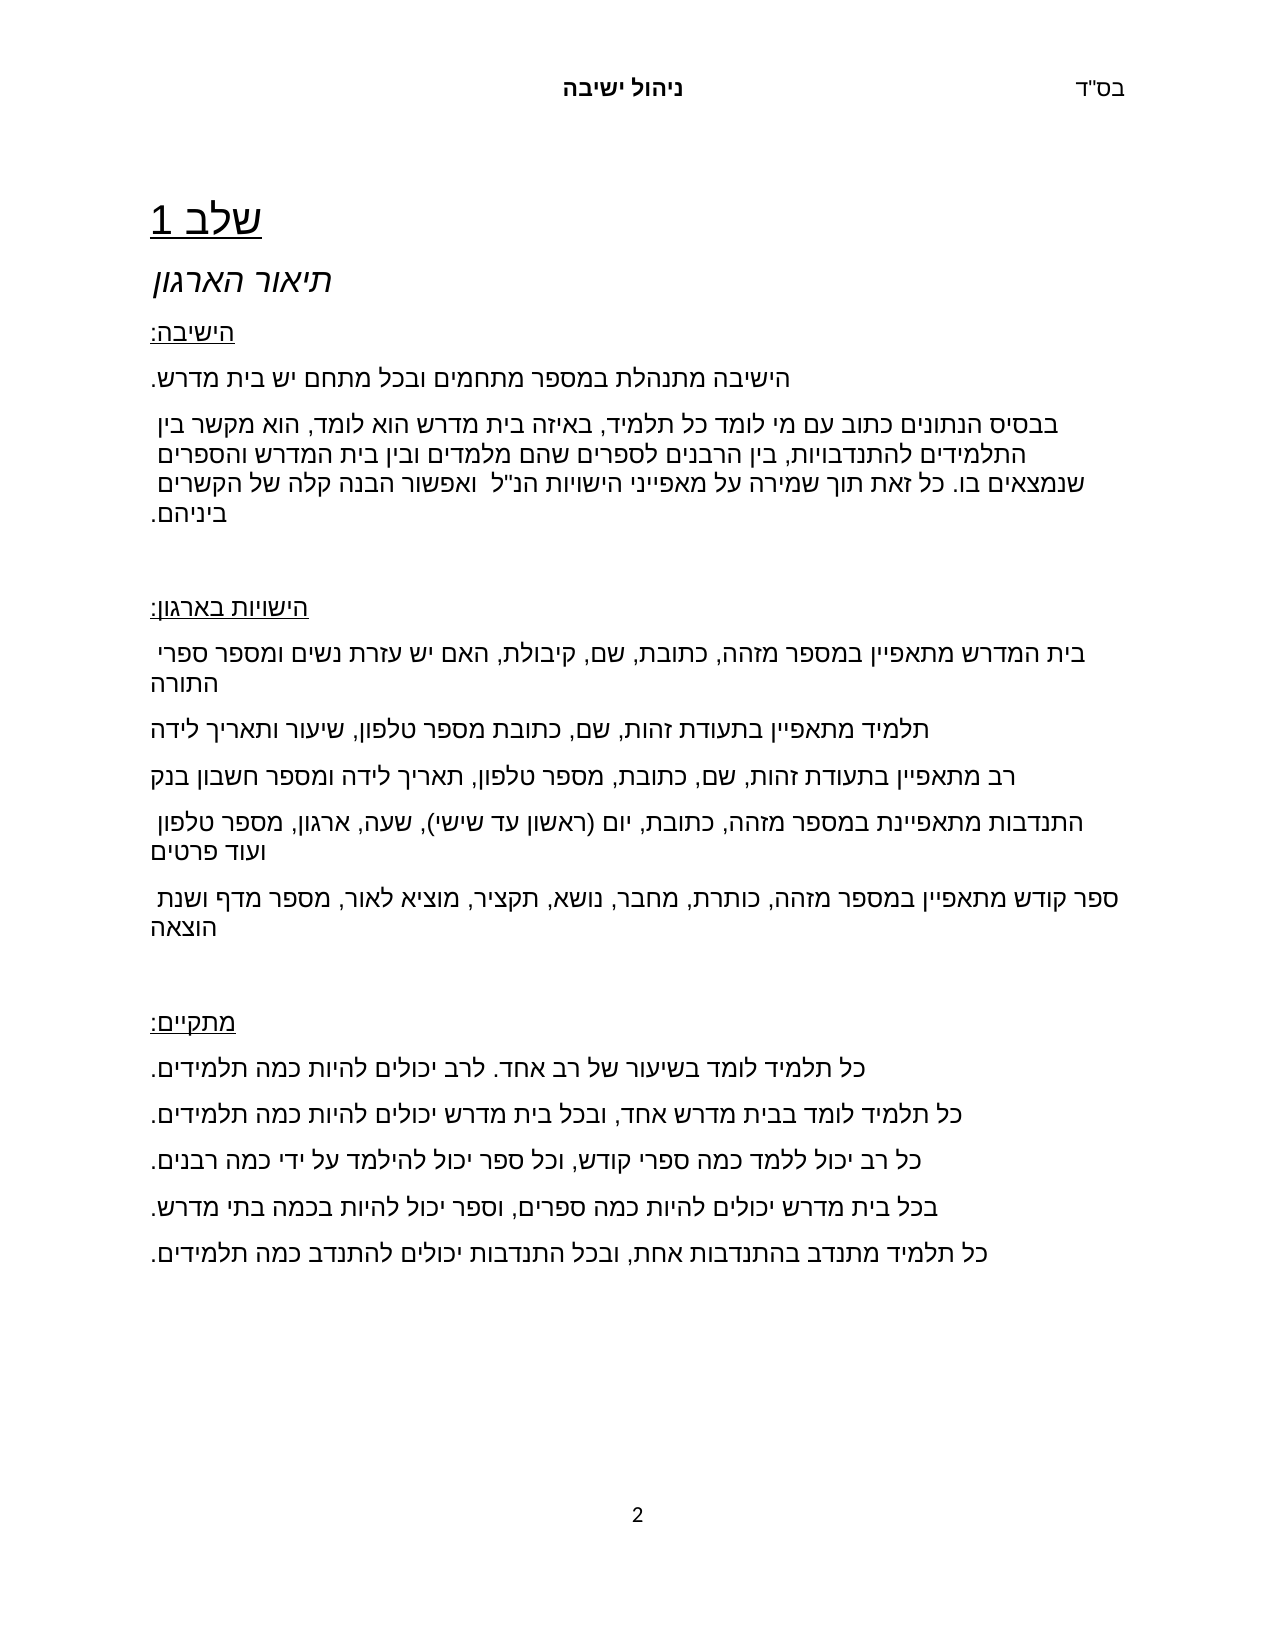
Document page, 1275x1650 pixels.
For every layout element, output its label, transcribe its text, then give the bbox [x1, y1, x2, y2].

text שלב 1 [150, 196, 1125, 243]
text מתקיים: [150, 1007, 1125, 1036]
text התנדבות מתאפיינת במספר מזהה, כתובת, יום (ראשון עד שישי), שעה, ארגון, מספר טלפון ועוד פרטים [150, 808, 1125, 866]
text הישיבה: [150, 318, 1125, 346]
text בבסיס הנתונים כתוב עם מי לומד כל תלמיד, באיזה בית מדרש הוא לומד, הוא מקשר בין התלמידים להתנדבויות, בין הרבנים לספרים שהם מלמדים ובין בית המדרש והספרים שנמצאים בו. כל זאת תוך שמירה על מאפייני הישויות הנ"ל ואפשור הבנה קלה של הקשרים ביניהם. [150, 410, 1125, 528]
text ספר קודש מתאפיין במספר מזהה, כותרת, מחבר, נושא, תקציר, מוציא לאור, מספר מדף ושנת הוצאה [150, 884, 1125, 942]
text תלמיד מתאפיין בתעודת זהות, שם, כתובת מספר טלפון, שיעור ותאריך לידה [150, 715, 1125, 744]
text כל תלמיד לומד בשיעור של רב אחד. לרב יכולים להיות כמה תלמידים. [150, 1054, 1125, 1082]
text כל תלמיד לומד בבית מדרש אחד, ובכל בית מדרש יכולים להיות כמה תלמידים. [150, 1100, 1125, 1129]
text תיאור הארגון [150, 261, 1125, 300]
text רב מתאפיין בתעודת זהות, שם, כתובת, מספר טלפון, תאריך לידה ומספר חשבון בנק [150, 762, 1125, 790]
text כל רב יכול ללמד כמה ספרי קודש, וכל ספר יכול להילמד על ידי כמה רבנים. [150, 1146, 1125, 1175]
text הישיבה מתנהלת במספר מתחמים ובכל מתחם יש בית מדרש. [150, 364, 1125, 393]
text בכל בית מדרש יכולים להיות כמה ספרים, וספר יכול להיות בכמה בתי מדרש. [150, 1192, 1125, 1221]
text בית המדרש מתאפיין במספר מזהה, כתובת, שם, קיבולת, האם יש עזרת נשים ומספר ספרי התורה [150, 639, 1125, 698]
text כל תלמיד מתנדב בהתנדבות אחת, ובכל התנדבות יכולים להתנדב כמה תלמידים. [150, 1239, 1125, 1267]
text הישויות בארגון: [150, 593, 1125, 622]
